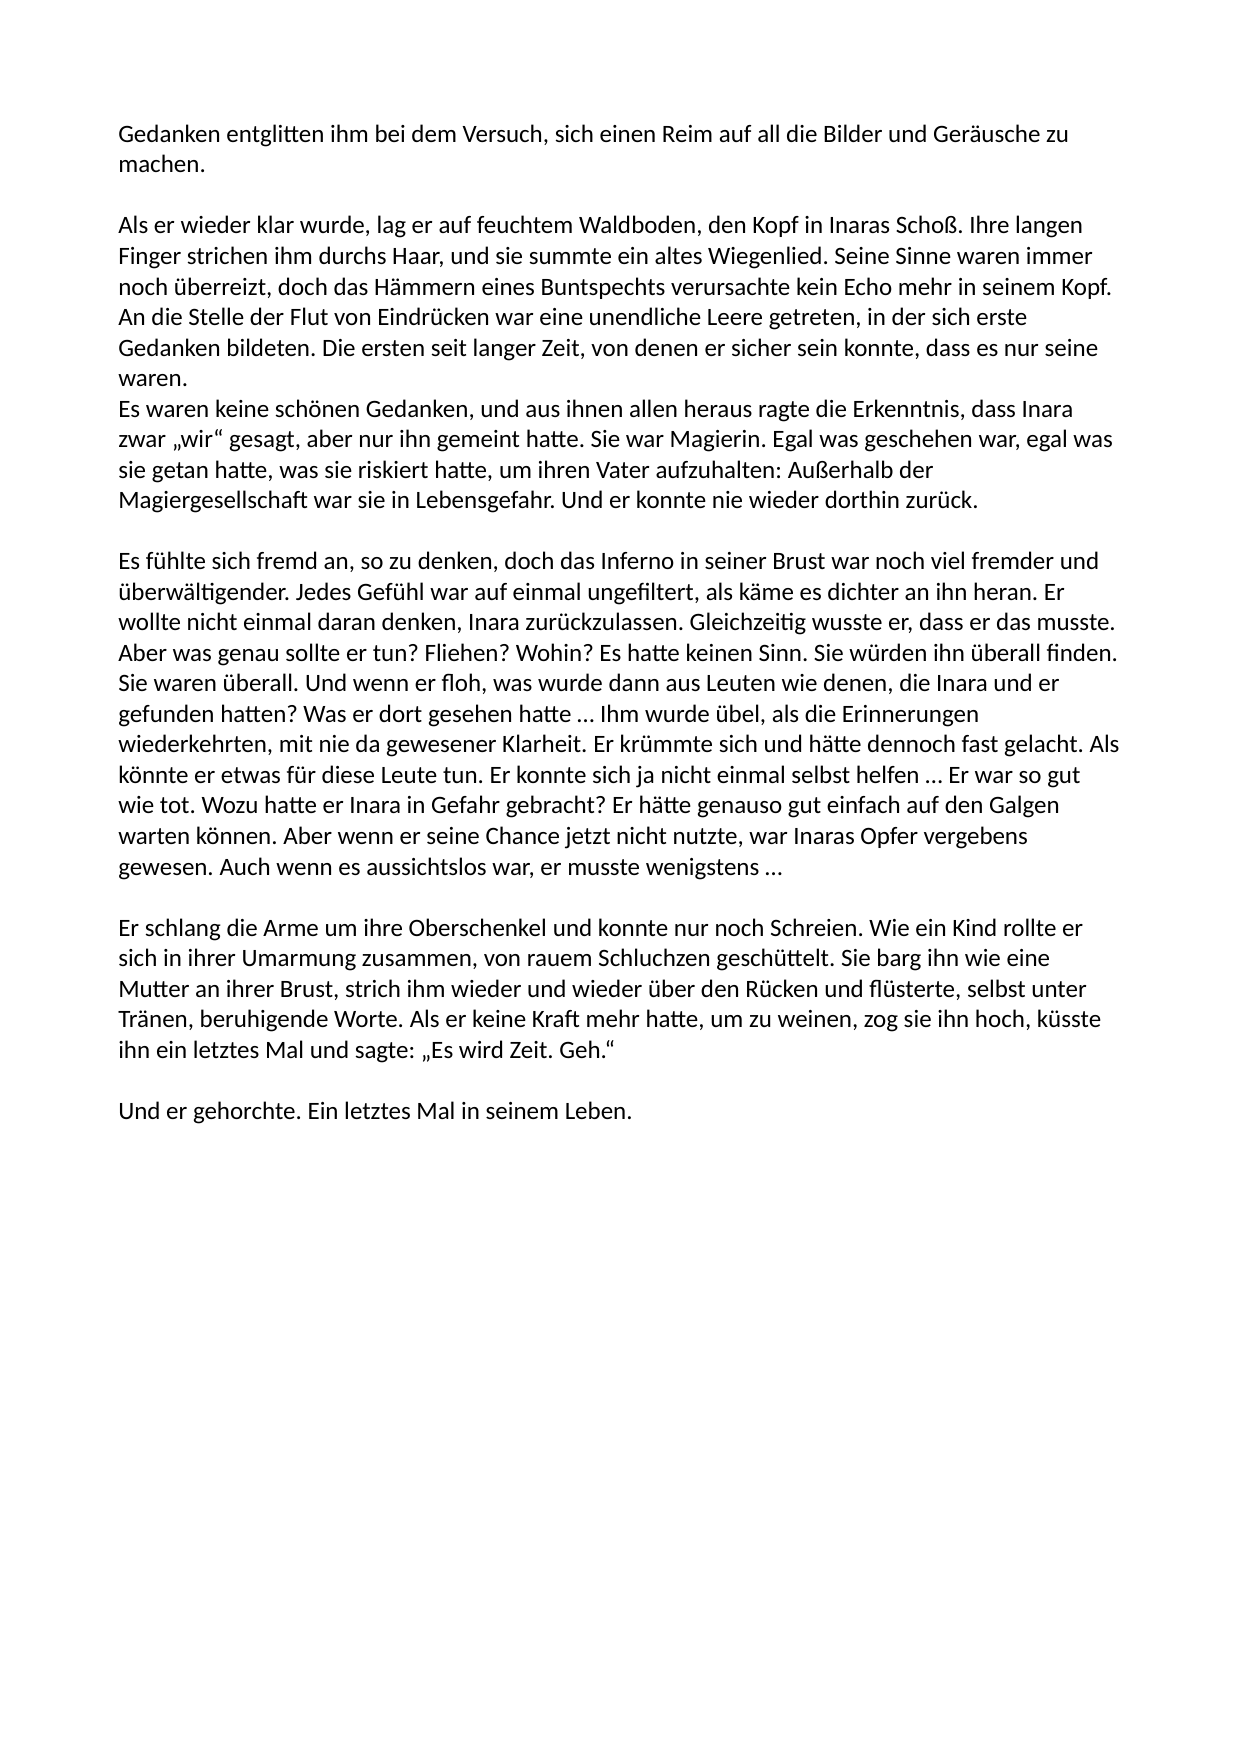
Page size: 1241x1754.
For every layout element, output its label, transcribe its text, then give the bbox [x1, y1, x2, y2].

text Es fühlte sich fremd an, so zu denken, doch das Inferno in seiner Brust war noch viel fremder und überwältigender. Jedes Gefühl war auf einmal ungefiltert, als käme es dichter an ihn heran. Er wollte nicht einmal daran denken, Inara zurückzulassen. Gleichzeitig wusste er, dass er das musste. Aber was genau sollte er tun? Fliehen? Wohin? Es hatte keinen Sinn. Sie würden ihn überall finden. Sie waren überall. Und wenn er floh, was wurde dann aus Leuten wie denen, die Inara und er gefunden hatten? Was er dort gesehen hatte … Ihm wurde übel, als die Erinnerungen wiederkehrten, mit nie da gewesener Klarheit. Er krümmte sich und hätte dennoch fast gelacht. Als könnte er etwas für diese Leute tun. Er konnte sich ja nicht einmal selbst helfen … Er war so gut wie tot. Wozu hatte er Inara in Gefahr gebracht? Er hätte genauso gut einfach auf den Galgen warten können. Aber wenn er seine Chance jetzt nicht nutzte, war Inaras Opfer vergebens gewesen. Auch wenn es aussichtslos war, er musste wenigstens … [118, 545, 1122, 881]
text Und er gehorchte. Ein letztes Mal in seinem Leben. [118, 1095, 1122, 1125]
text Gedanken entglitten ihm bei dem Versuch, sich einen Reim auf all die Bilder und Geräusche zu machen. [118, 118, 1122, 179]
text Es waren keine schönen Gedanken, und aus ihnen allen heraus ragte die Erkenntnis, dass Inara zwar „wir“ gesagt, aber nur ihn gemeint hatte. Sie war Magierin. Egal was geschehen war, egal was sie getan hatte, was sie riskiert hatte, um ihren Vater aufzuhalten: Außerhalb der Magiergesellschaft war sie in Lebensgefahr. Und er konnte nie wieder dorthin zurück. [118, 393, 1122, 515]
text Er schlang die Arme um ihre Oberschenkel und konnte nur noch Schreien. Wie ein Kind rollte er sich in ihrer Umarmung zusammen, von rauem Schluchzen geschüttelt. Sie barg ihn wie eine Mutter an ihrer Brust, strich ihm wieder und wieder über den Rücken und flüsterte, selbst unter Tränen, beruhigende Worte. Als er keine Kraft mehr hatte, um zu weinen, zog sie ihn hoch, küsste ihn ein letztes Mal und sagte: „Es wird Zeit. Geh.“ [118, 912, 1122, 1064]
text Als er wieder klar wurde, lag er auf feuchtem Waldboden, den Kopf in Inaras Schoß. Ihre langen Finger strichen ihm durchs Haar, und sie summte ein altes Wiegenlied. Seine Sinne waren immer noch überreizt, doch das Hämmern eines Buntspechts verursachte kein Echo mehr in seinem Kopf. An die Stelle der Flut von Eindrücken war eine unendliche Leere getreten, in der sich erste Gedanken bildeten. Die ersten seit langer Zeit, von denen er sicher sein konnte, dass es nur seine waren. [118, 210, 1122, 393]
